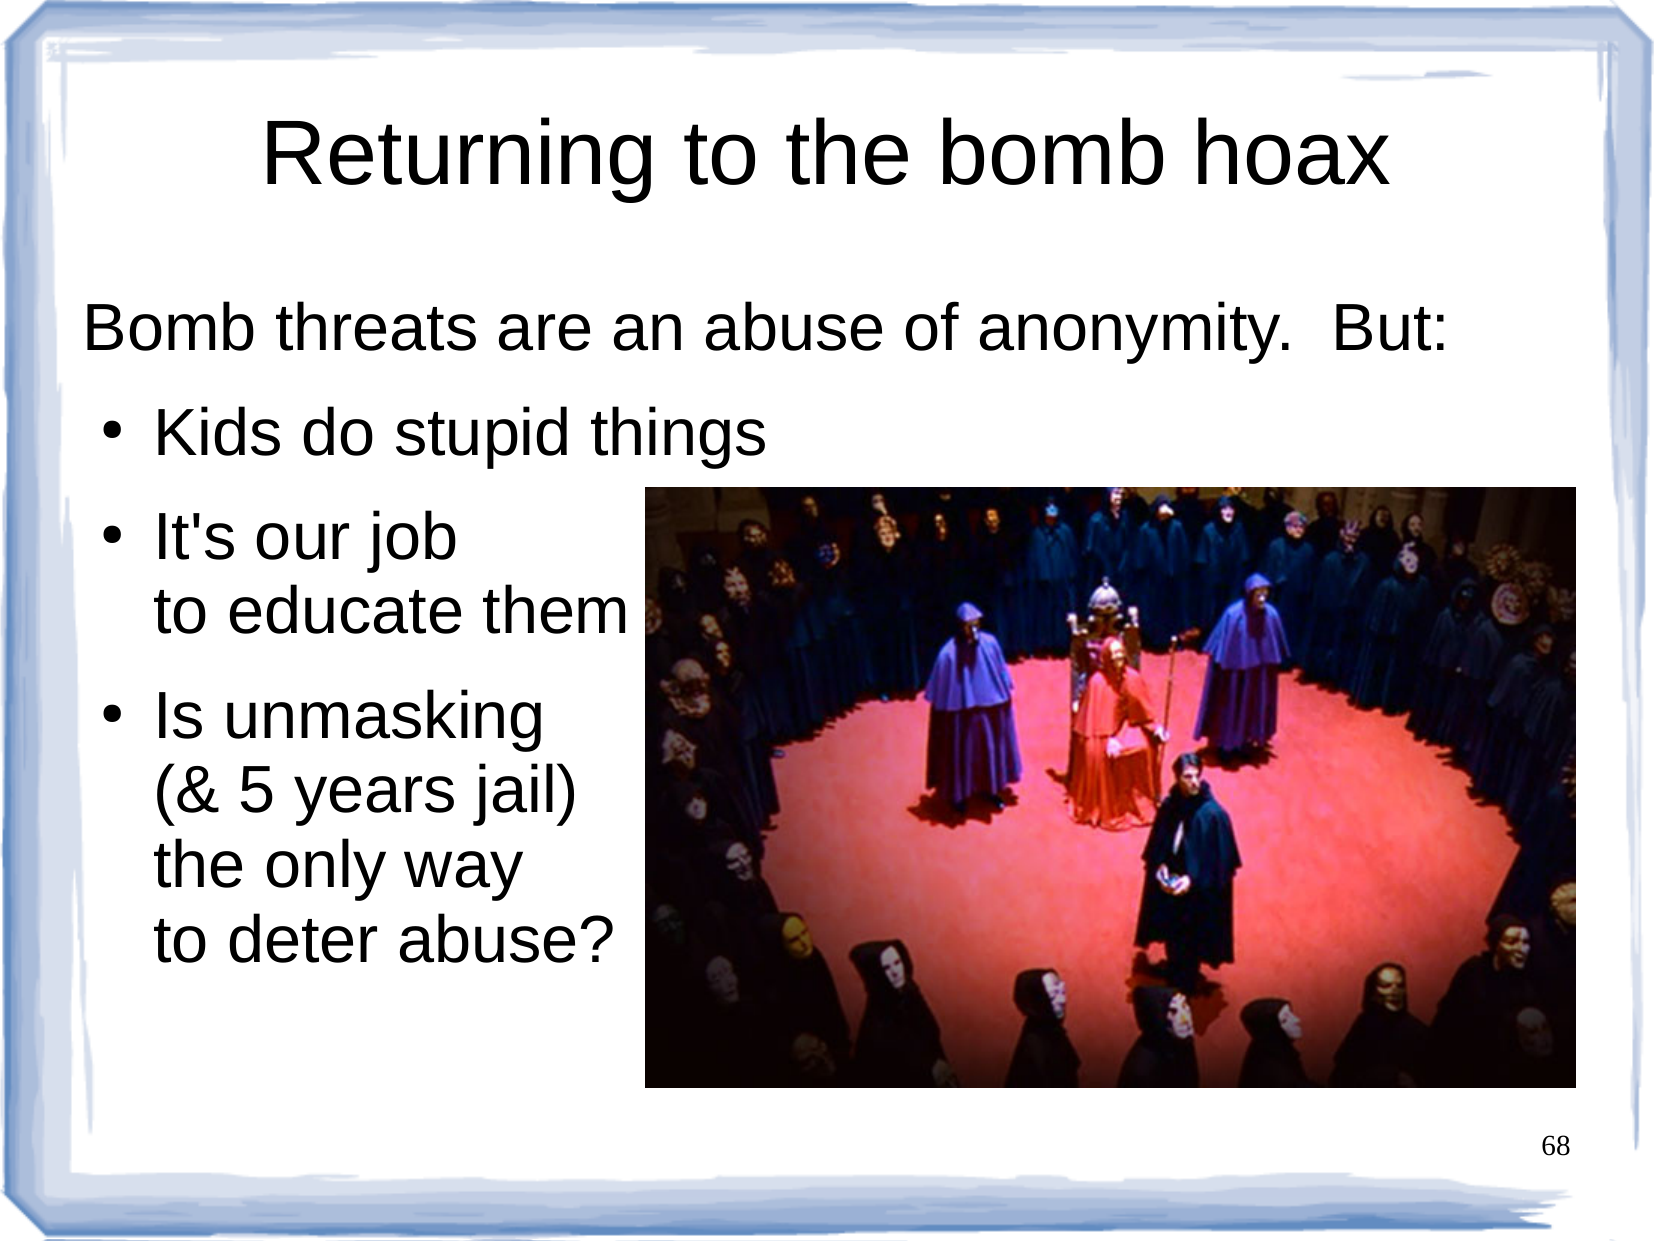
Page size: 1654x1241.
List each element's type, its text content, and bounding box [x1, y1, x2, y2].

picture [0, 0, 1654, 1241]
list Bomb threats are an abuse of anonymity. But: Kids do stupid things It's our job to educate them Is unmasking (& 5 years jail) the only way to deter abuse? [82, 290, 1571, 1109]
title Returning to the bomb hoax [82, 49, 1571, 257]
